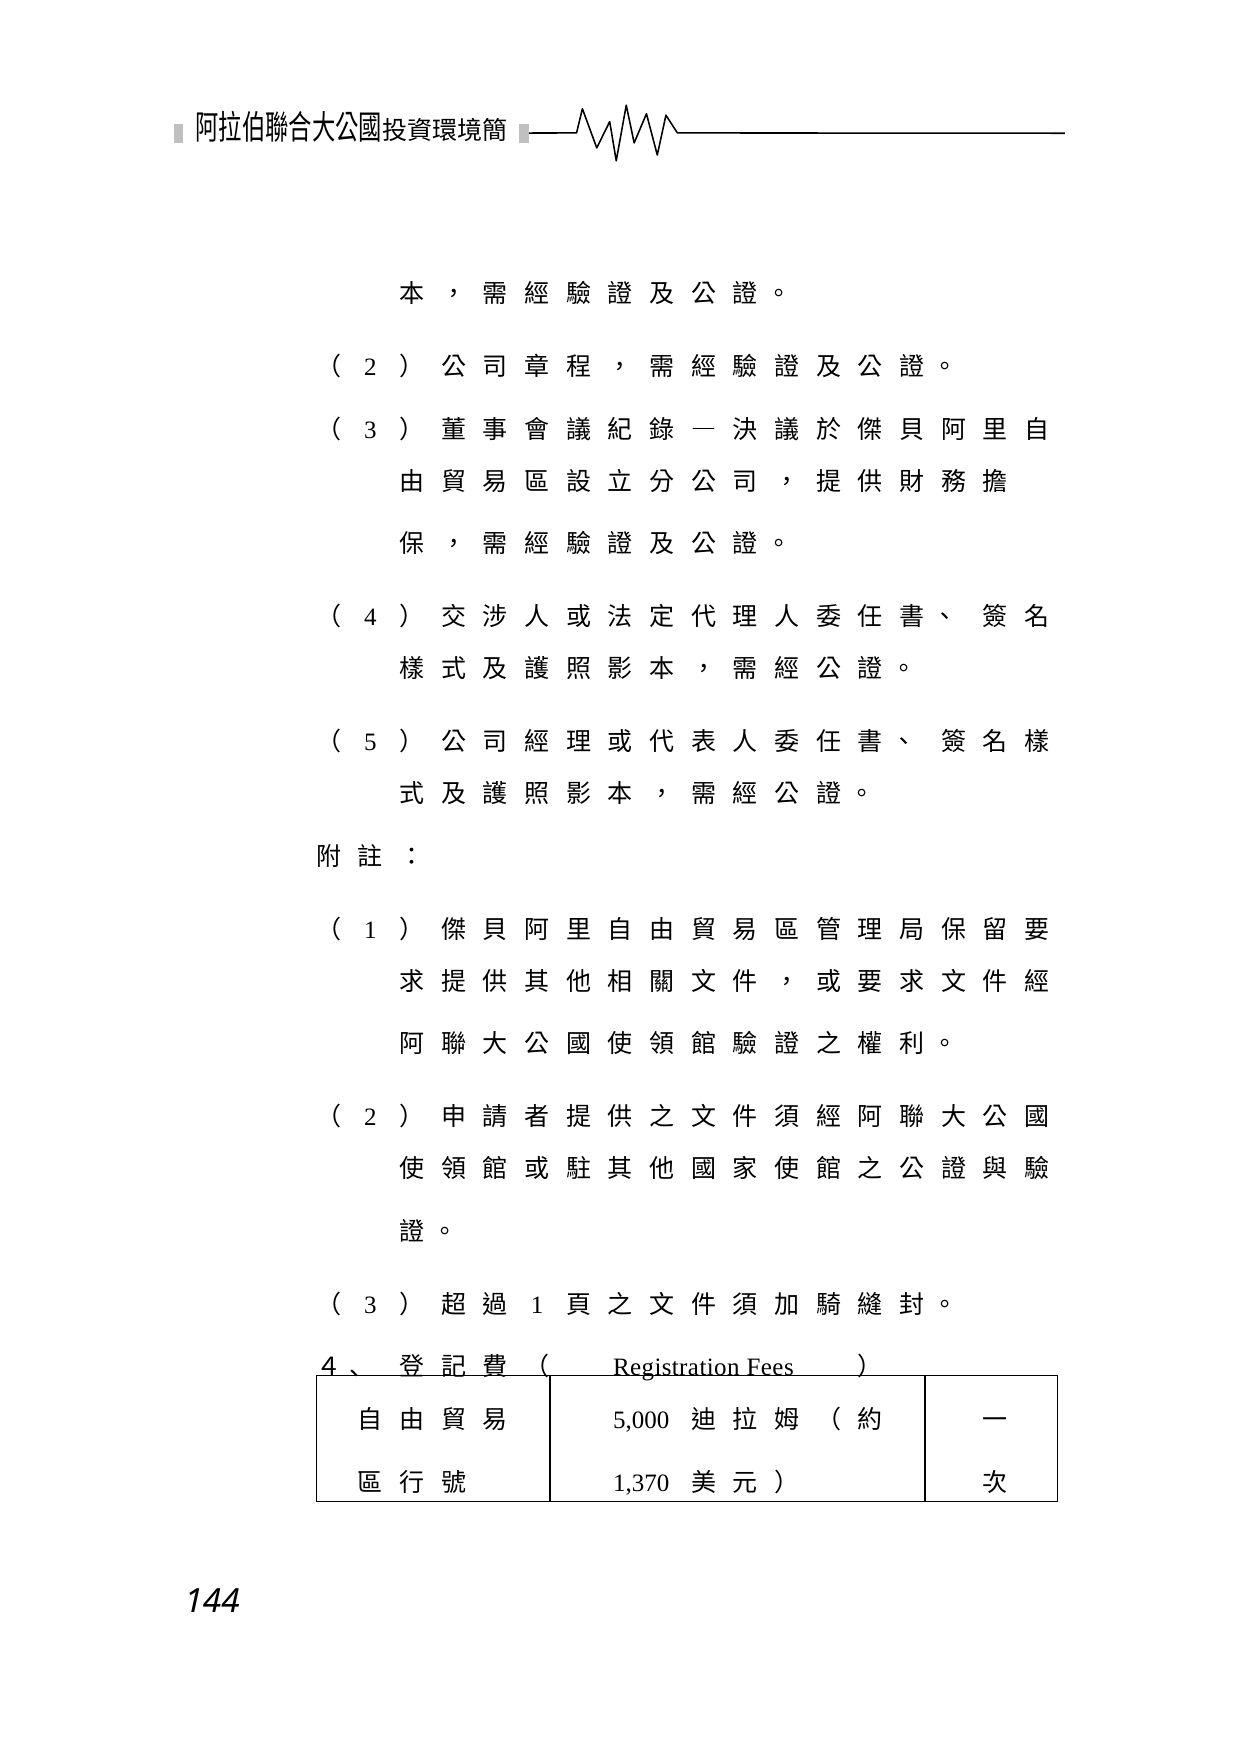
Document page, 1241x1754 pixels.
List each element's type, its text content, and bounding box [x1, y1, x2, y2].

table_header 自由貿易區行號 [317, 1376, 549, 1501]
text （2）公司章程，需經驗證及公證。 [306, 313, 1058, 375]
table_header 一次 [926, 1376, 1057, 1501]
text （3）董事會議紀錄—決議於傑貝阿里自由貿易區設立分公司，提供財務擔保，需經驗證及公證。 [306, 375, 1058, 563]
text （2）申請者提供之文件須經阿聯大公國使領館或駐其他國家使館之公證與驗證。 [306, 1063, 1058, 1250]
text （3）超過1頁之文件須加騎縫封。 [306, 1250, 1058, 1313]
table_header 5,000迪拉姆（約1,370美元） [551, 1376, 924, 1501]
text 附註： [306, 813, 1058, 875]
text ４、登記費（Registration Fees） [281, 1313, 1058, 1375]
text （5）公司經理或代表人委任書、簽名樣式及護照影本，需經公證。 [306, 688, 1058, 813]
text （1）傑貝阿里自由貿易區管理局保留要求提供其他相關文件，或要求文件經阿聯大公國使領館驗證之權利。 [306, 875, 1058, 1063]
text （4）交涉人或法定代理人委任書、簽名樣式及護照影本，需經公證。 [306, 563, 1058, 688]
text 本，需經驗證及公證。 [306, 250, 1058, 313]
